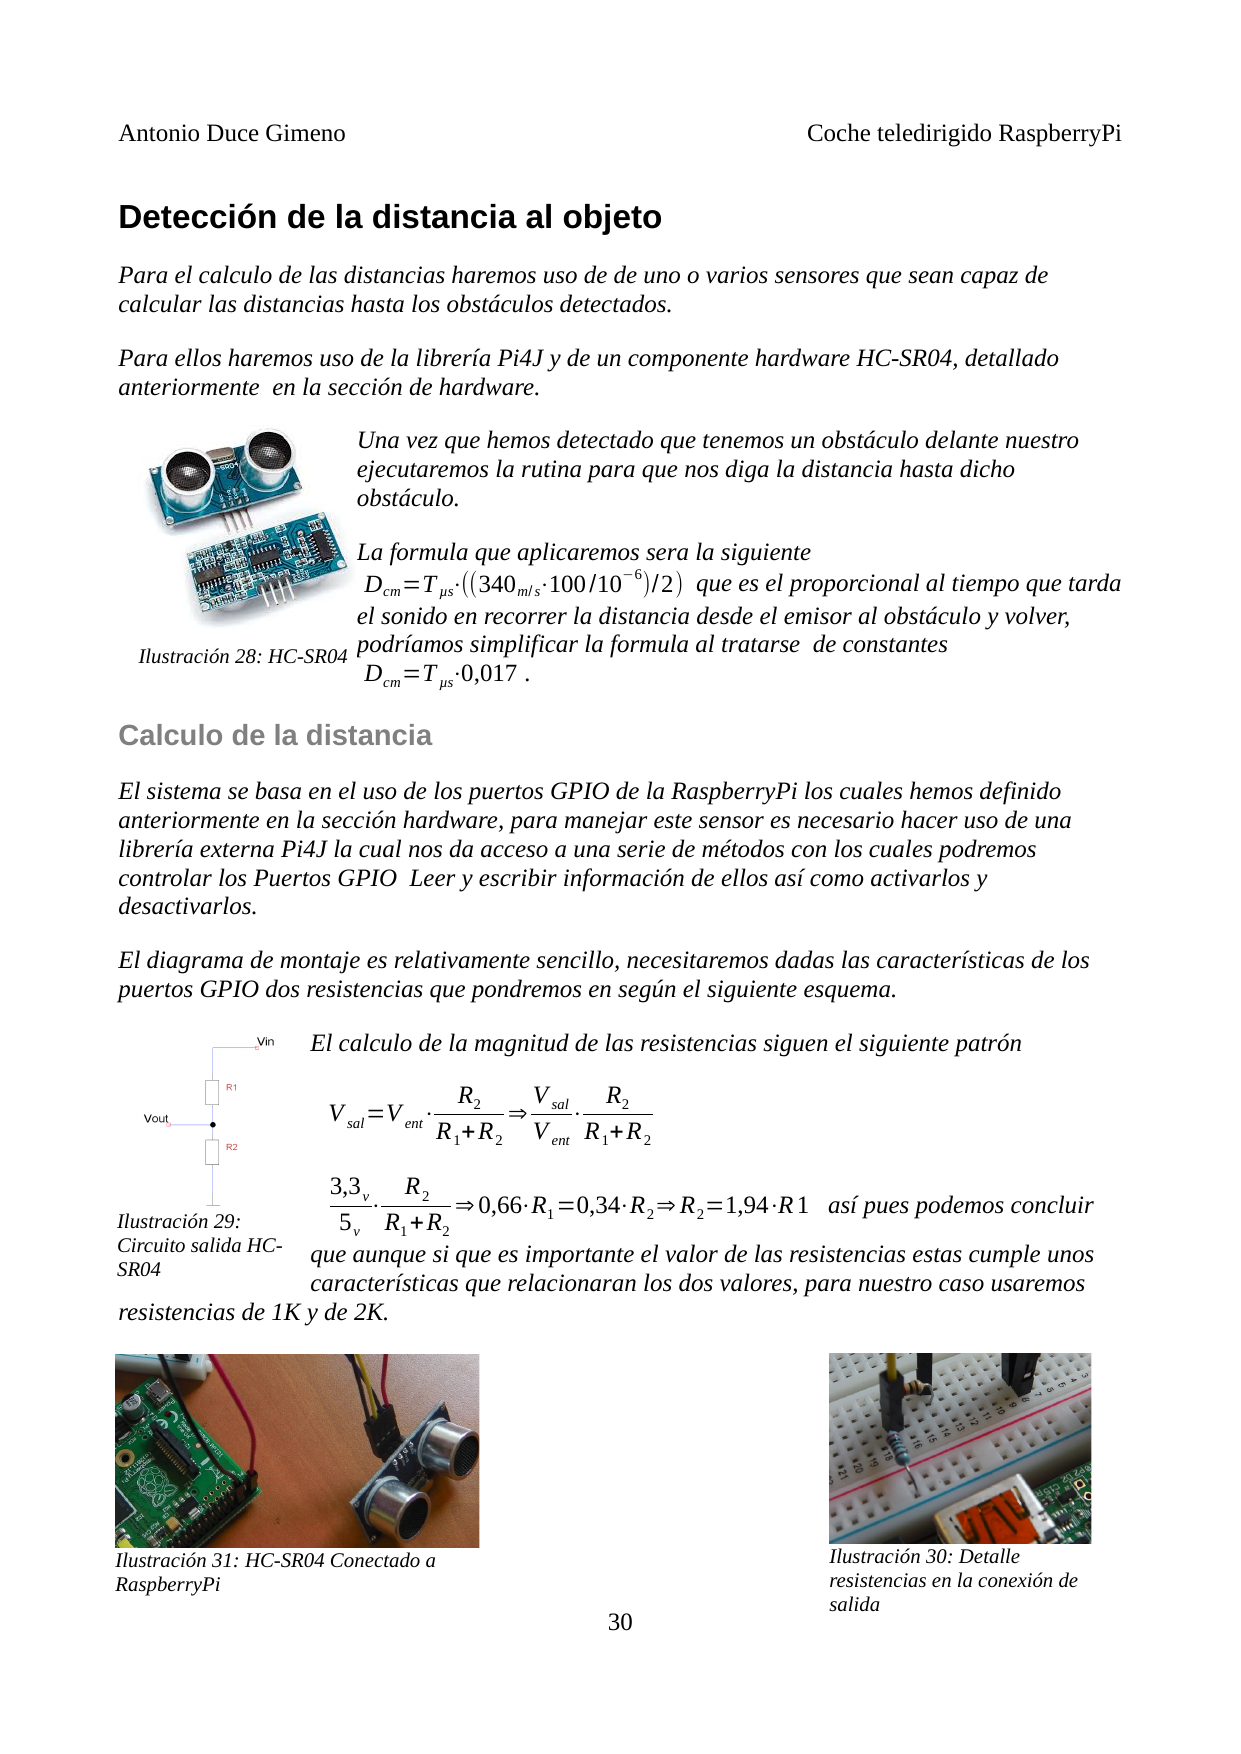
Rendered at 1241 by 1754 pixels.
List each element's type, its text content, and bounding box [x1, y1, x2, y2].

text El diagrama de montaje es relativamente sencillo, necesitaremos dadas las características de los puertos GPIO dos resistencias que pondremos en según el siguiente esquema. [118, 945, 1122, 1003]
text así pues podemos concluir que aunque si que es importante el valor de las resistencias estas cumple unos características que relacionaran los dos valores, para nuestro caso usaremos resistencias de 1K y de 2K. [118, 1173, 1122, 1326]
subtitle Calculo de la distancia [118, 718, 1122, 751]
text El sistema se basa en el uso de los puertos GPIO de la RaspberryPi los cuales hemos definido anteriormente en la sección hardware, para manejar este sensor es necesario hacer uso de una librería externa Pi4J la cual nos da acceso a una serie de métodos con los cuales podremos controlar los Puertos GPIO Leer y escribir información de ellos así como activarlos y desactivarlos. [118, 776, 1122, 920]
text Ilustración 29: Circuito salida HC-SR04 [117, 1210, 298, 1281]
picture [829, 1353, 1092, 1544]
text [118, 537, 357, 691]
text El calculo de la magnitud de las resistencias siguen el siguiente patrón [117, 1020, 1122, 1056]
text Ilustración 31: HC-SR04 Conectado a RaspberryPi [115, 1548, 479, 1596]
text Para ellos haremos uso de la librería Pi4J y de un componente hardware HC-SR04, detallado anteriormente en la sección de hardware. [118, 343, 1122, 401]
text Para el calculo de las distancias haremos uso de de uno o varios sensores que sean capaz de calcular las distancias hasta los obstáculos detectados. [118, 261, 1122, 318]
text Una vez que hemos detectado que tenemos un obstáculo delante nuestro ejecutaremos la rutina para que nos diga la distancia hasta dicho obstáculo. [357, 426, 1122, 512]
text La formula que aplicaremos sera la siguiente que es el proporcional al tiempo que tarda el sonido en recorrer la distancia desde el emisor al obstáculo y volver, podríamos simplificar la formula al tratarse de constantes . [357, 537, 1122, 691]
text Ilustración 28: HC-SR04 [138, 645, 356, 668]
picture [138, 425, 357, 645]
subtitle Detección de la distancia al objeto [118, 197, 1122, 236]
text Ilustración 30: Detalle resistencias en la conexión de salida [829, 1544, 1091, 1616]
picture [115, 1354, 480, 1548]
picture [136, 1032, 279, 1210]
